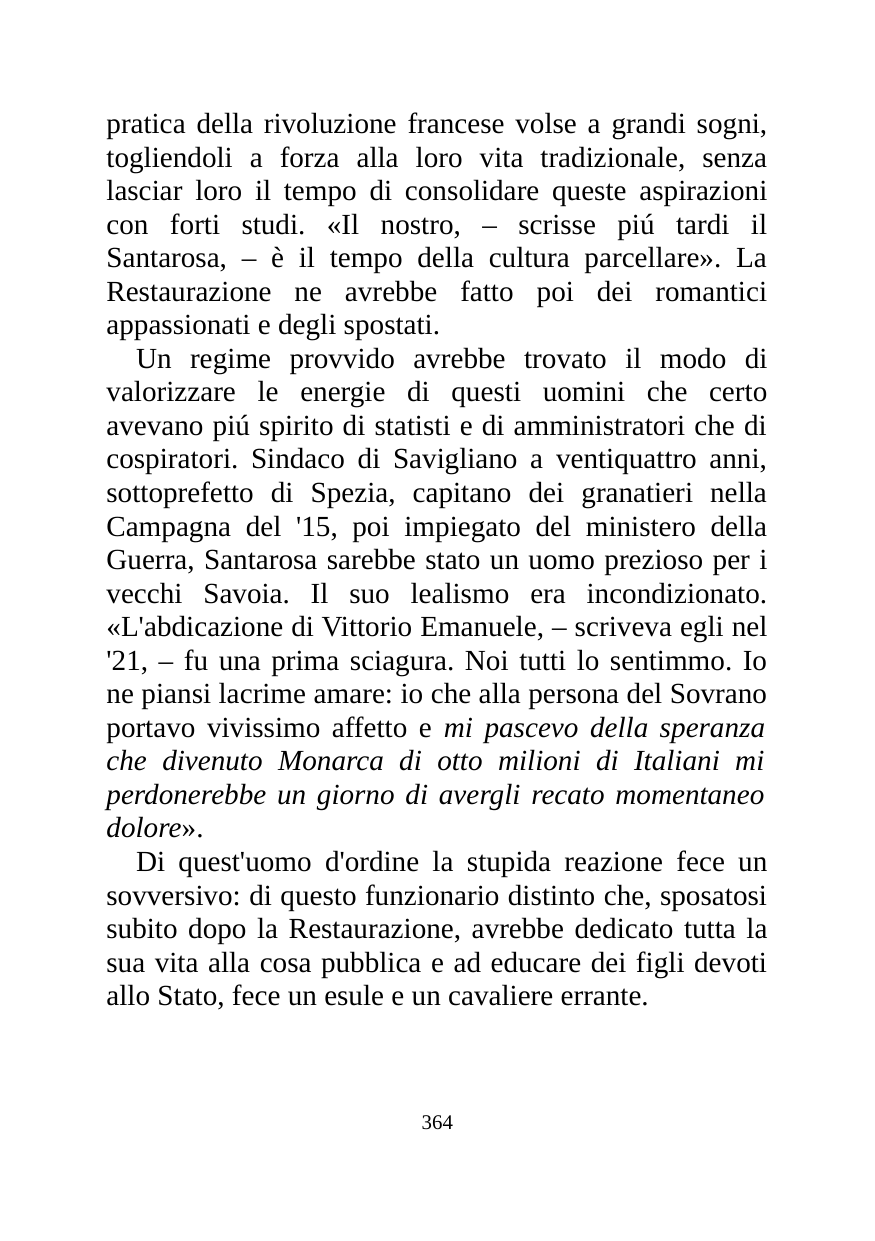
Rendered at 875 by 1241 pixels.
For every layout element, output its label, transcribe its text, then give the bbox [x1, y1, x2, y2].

text Un regime provvido avrebbe trovato il modo di valorizzare le energie di questi uomini che certo avevano piú spirito di statisti e di amministratori che di cospiratori. Sindaco di Savigliano a ventiquattro anni, sottoprefetto di Spezia, capitano dei granatieri nella Campagna del '15, poi impiegato del ministero della Guerra, Santarosa sarebbe stato un uomo prezioso per i vecchi Savoia. Il suo lealismo era incondizionato. «L'abdicazione di Vittorio Emanuele, – scriveva egli nel '21, – fu una prima sciagura. Noi tutti lo sentimmo. Io ne piansi lacrime amare: io che alla persona del Sovrano portavo vivissimo affetto e mi pascevo della speranza che divenuto Monarca di otto milioni di Italiani mi perdonerebbe un giorno di avergli recato momentaneo dolore». [106, 341, 768, 844]
text pratica della rivoluzione francese volse a grandi sogni, togliendoli a forza alla loro vita tradizionale, senza lasciar loro il tempo di consolidare queste aspirazioni con forti studi. «Il nostro, – scrisse piú tardi il Santarosa, – è il tempo della cultura parcellare». La Restaurazione ne avrebbe fatto poi dei romantici appassionati e degli spostati. [106, 106, 768, 341]
text Di quest'uomo d'ordine la stupida reazione fece un sovversivo: di questo funzionario distinto che, sposatosi subito dopo la Restaurazione, avrebbe dedicato tutta la sua vita alla cosa pubblica e ad educare dei figli devoti allo Stato, fece un esule e un cavaliere errante. [106, 844, 768, 1012]
